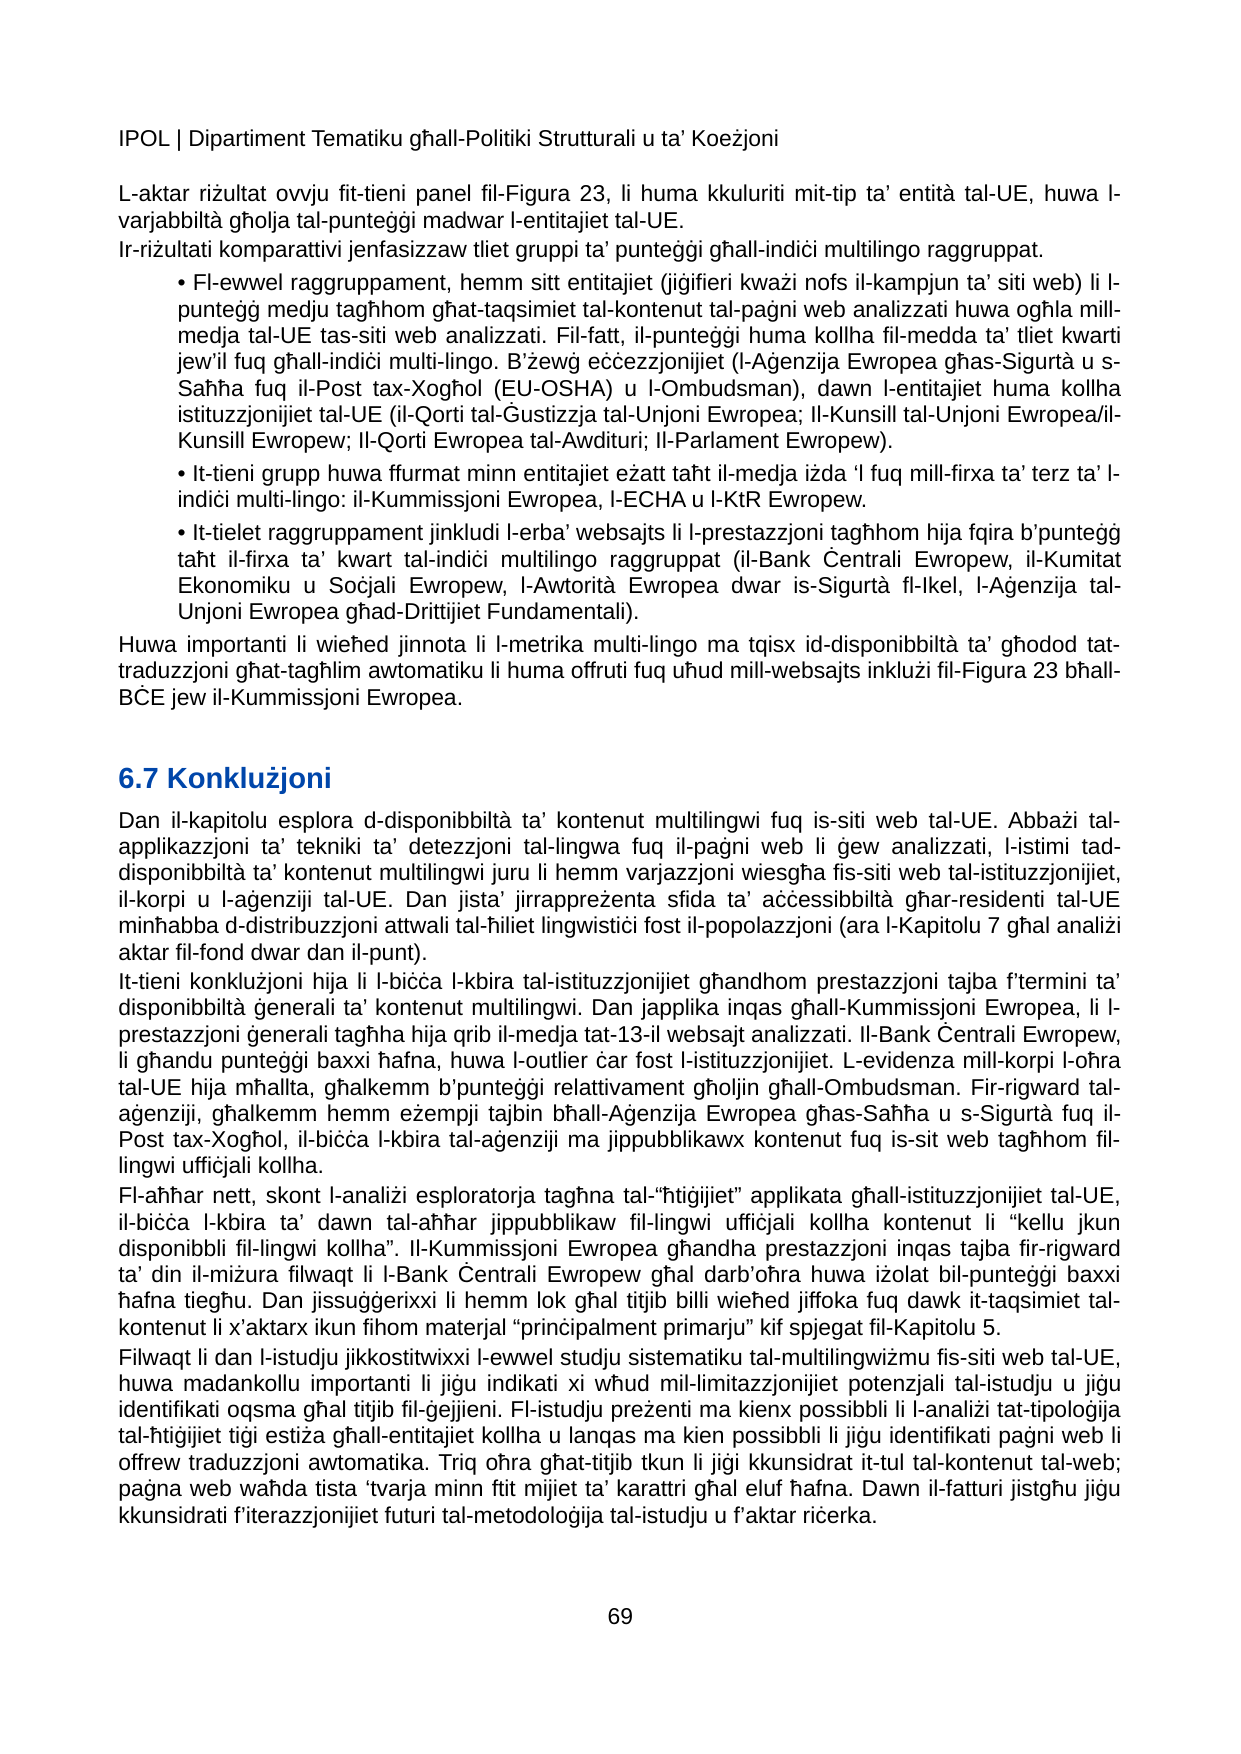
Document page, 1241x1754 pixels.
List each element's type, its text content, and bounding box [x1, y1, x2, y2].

text Ir-riżultati komparattivi jenfasizzaw tliet gruppi ta’ punteġġi għall-indiċi multilingo raggruppat. [118, 236, 1122, 263]
text • It-tieni grupp huwa ffurmat minn entitajiet eżatt taħt il-medja iżda ‘l fuq mill-firxa ta’ terz ta’ l-indiċi multi-lingo: il-Kummissjoni Ewropea, l-ECHA u l-KtR Ewropew. [177, 460, 1122, 513]
text Fl-aħħar nett, skont l-analiżi esploratorja tagħna tal-“ħtiġijiet” applikata għall-istituzzjonijiet tal-UE, il-biċċa l-kbira ta’ dawn tal-aħħar jippubblikaw fil-lingwi uffiċjali kollha kontenut li “kellu jkun disponibbli fil-lingwi kollha”. Il-Kummissjoni Ewropea għandha prestazzjoni inqas tajba fir-rigward ta’ din il-miżura filwaqt li l-Bank Ċentrali Ewropew għal darb’oħra huwa iżolat bil-punteġġi baxxi ħafna tiegħu. Dan jissuġġerixxi li hemm lok għal titjib billi wieħed jiffoka fuq dawk it-taqsimiet tal-kontenut li x’aktarx ikun fihom materjal “prinċipalment primarju” kif spjegat fil-Kapitolu 5. [118, 1182, 1122, 1340]
text Huwa importanti li wieħed jinnota li l-metrika multi-lingo ma tqisx id-disponibbiltà ta’ għodod tat-traduzzjoni għat-tagħlim awtomatiku li huma offruti fuq uħud mill-websajts inklużi fil-Figura 23 bħall-BĊE jew il-Kummissjoni Ewropea. [118, 631, 1122, 710]
text L-aktar riżultat ovvju fit-tieni panel fil-Figura 23, li huma kkuluriti mit-tip ta’ entità tal-UE, huwa l-varjabbiltà għolja tal-punteġġi madwar l-entitajiet tal-UE. [118, 180, 1122, 233]
subtitle 6.7 Konklużjoni [118, 761, 1122, 794]
text It-tieni konklużjoni hija li l-biċċa l-kbira tal-istituzzjonijiet għandhom prestazzjoni tajba f’termini ta’ disponibbiltà ġenerali ta’ kontenut multilingwi. Dan japplika inqas għall-Kummissjoni Ewropea, li l-prestazzjoni ġenerali tagħha hija qrib il-medja tat-13-il websajt analizzati. Il-Bank Ċentrali Ewropew, li għandu punteġġi baxxi ħafna, huwa l-outlier ċar fost l-istituzzjonijiet. L-evidenza mill-korpi l-oħra tal-UE hija mħallta, għalkemm b’punteġġi relattivament għoljin għall-Ombudsman. Fir-rigward tal-aġenziji, għalkemm hemm eżempji tajbin bħall-Aġenzija Ewropea għas-Saħħa u s-Sigurtà fuq il-Post tax-Xogħol, il-biċċa l-kbira tal-aġenziji ma jippubblikawx kontenut fuq is-sit web tagħhom fil-lingwi uffiċjali kollha. [118, 968, 1122, 1179]
text Dan il-kapitolu esplora d-disponibbiltà ta’ kontenut multilingwi fuq is-siti web tal-UE. Abbażi tal-applikazzjoni ta’ tekniki ta’ detezzjoni tal-lingwa fuq il-paġni web li ġew analizzati, l-istimi tad-disponibbiltà ta’ kontenut multilingwi juru li hemm varjazzjoni wiesgħa fis-siti web tal-istituzzjonijiet, il-korpi u l-aġenziji tal-UE. Dan jista’ jirrappreżenta sfida ta’ aċċessibbiltà għar-residenti tal-UE minħabba d-distribuzzjoni attwali tal-ħiliet lingwistiċi fost il-popolazzjoni (ara l-Kapitolu 7 għal analiżi aktar fil-fond dwar dan il-punt). [118, 807, 1122, 965]
text • Fl-ewwel raggruppament, hemm sitt entitajiet (jiġifieri kważi nofs il-kampjun ta’ siti web) li l-punteġġ medju tagħhom għat-taqsimiet tal-kontenut tal-paġni web analizzati huwa ogħla mill-medja tal-UE tas-siti web analizzati. Fil-fatt, il-punteġġi huma kollha fil-medda ta’ tliet kwarti jew’il fuq għall-indiċi multi-lingo. B’żewġ eċċezzjonijiet (l-Aġenzija Ewropea għas-Sigurtà u s-Saħħa fuq il-Post tax-Xogħol (EU-OSHA) u l-Ombudsman), dawn l-entitajiet huma kollha istituzzjonijiet tal-UE (il-Qorti tal-Ġustizzja tal-Unjoni Ewropea; Il-Kunsill tal-Unjoni Ewropea/il-Kunsill Ewropew; Il-Qorti Ewropea tal-Awdituri; Il-Parlament Ewropew). [177, 269, 1122, 454]
text Filwaqt li dan l-istudju jikkostitwixxi l-ewwel studju sistematiku tal-multilingwiżmu fis-siti web tal-UE, huwa madankollu importanti li jiġu indikati xi wħud mil-limitazzjonijiet potenzjali tal-istudju u jiġu identifikati oqsma għal titjib fil-ġejjieni. Fl-istudju preżenti ma kienx possibbli li l-analiżi tat-tipoloġija tal-ħtiġijiet tiġi estiża għall-entitajiet kollha u lanqas ma kien possibbli li jiġu identifikati paġni web li offrew traduzzjoni awtomatika. Triq oħra għat-titjib tkun li jiġi kkunsidrat it-tul tal-kontenut tal-web; paġna web waħda tista ‘tvarja minn ftit mijiet ta’ karattri għal eluf ħafna. Dawn il-fatturi jistgħu jiġu kkunsidrati f’iterazzjonijiet futuri tal-metodoloġija tal-istudju u f’aktar riċerka. [118, 1343, 1122, 1528]
text • It-tielet raggruppament jinkludi l-erba’ websajts li l-prestazzjoni tagħhom hija fqira b’punteġġ taħt il-firxa ta’ kwart tal-indiċi multilingo raggruppat (il-Bank Ċentrali Ewropew, il-Kumitat Ekonomiku u Soċjali Ewropew, l-Awtorità Ewropea dwar is-Sigurtà fl-Ikel, l-Aġenzija tal-Unjoni Ewropea għad-Drittijiet Fundamentali). [177, 519, 1122, 625]
